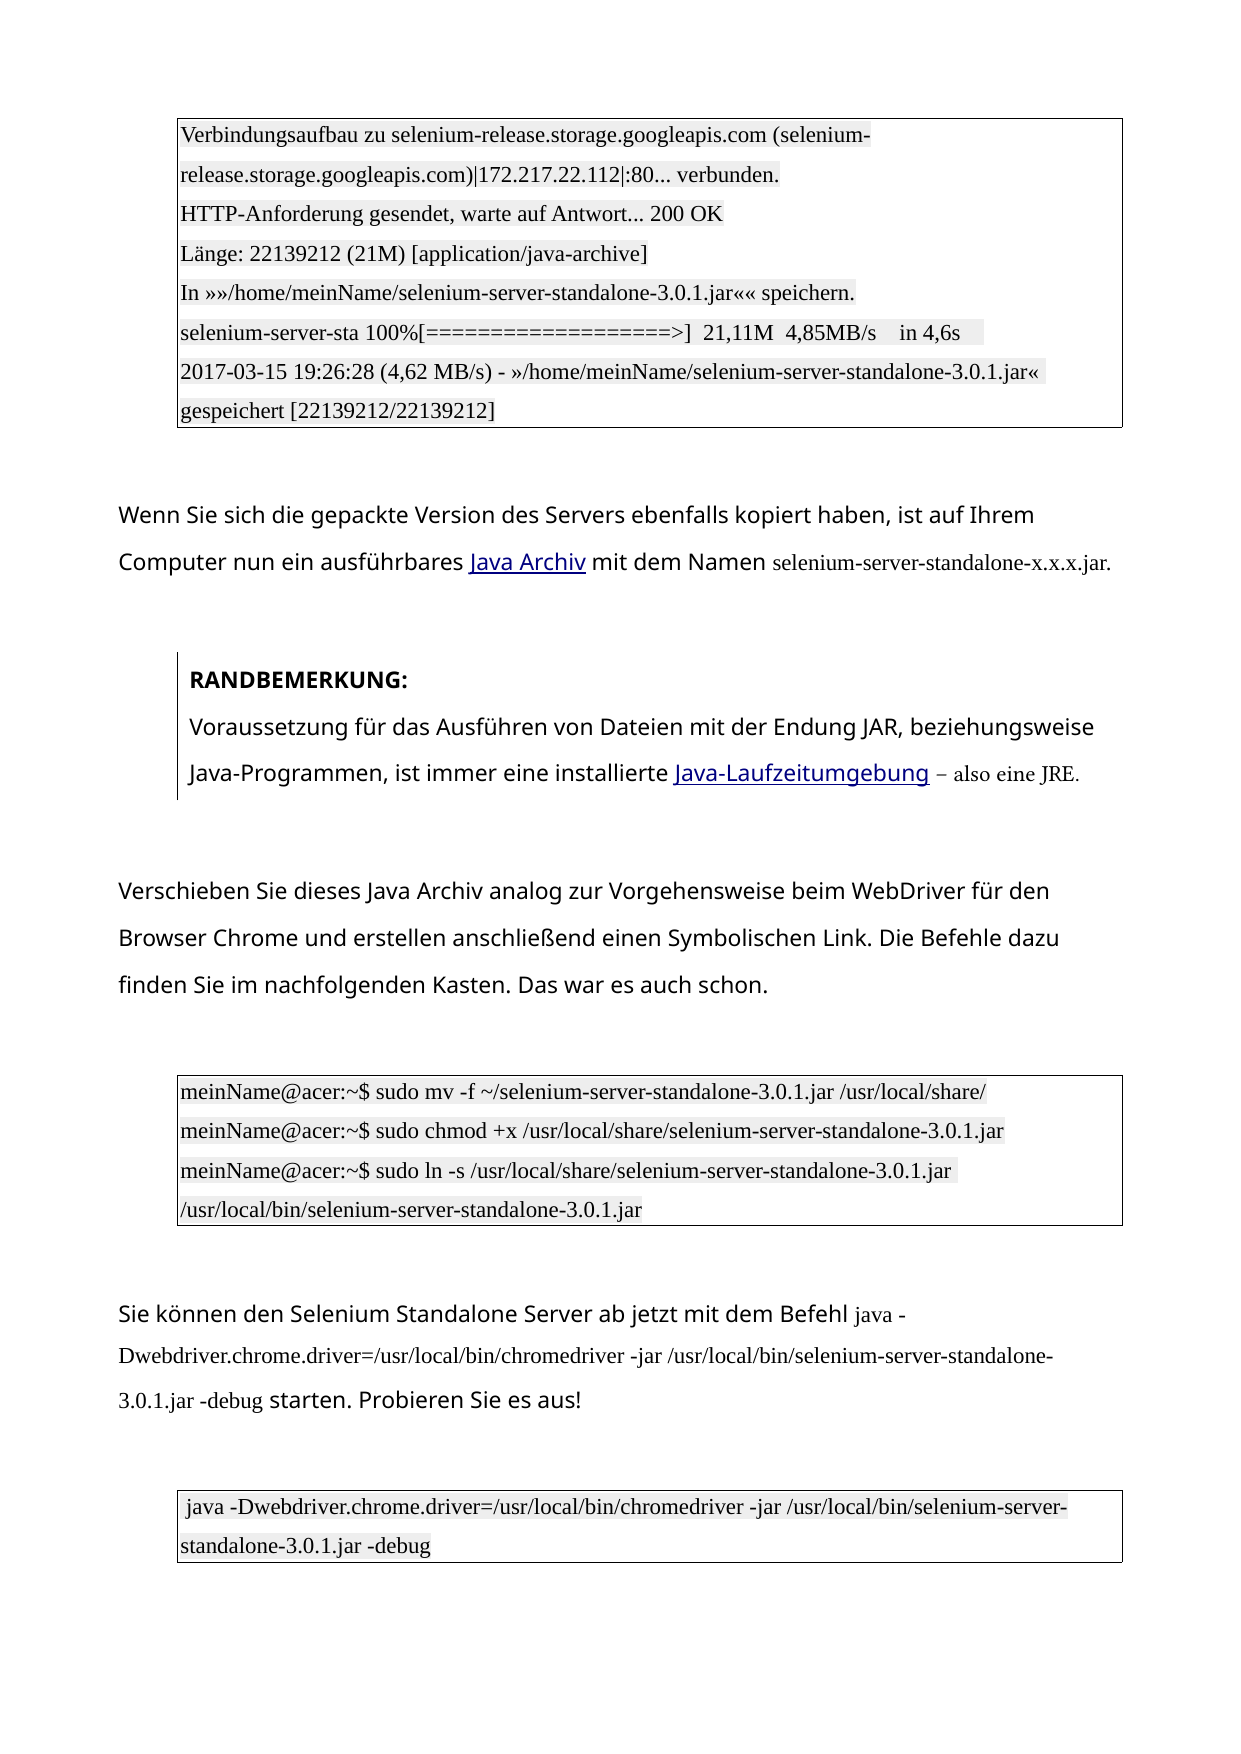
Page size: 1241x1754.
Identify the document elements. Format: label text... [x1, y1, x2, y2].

text Wenn Sie sich die gepackte Version des Servers ebenfalls kopiert haben, ist auf Ihrem Computer nun ein ausführbares Java Archiv mit dem Namen selenium-server-standalone-x.x.x.jar. [118, 499, 1122, 577]
text meinName@acer:~$ sudo mv -f ~/selenium-server-standalone-3.0.1.jar /usr/local/share/ meinName@acer:~$ sudo chmod +x /usr/local/share/selenium-server-standalone-3.0.1.jar meinName@acer:~$ sudo ln -s /usr/local/share/selenium-server-standalone-3.0.1.jar /usr/local/bin/selenium-server-standalone-3.0.1.jar [178, 1076, 1122, 1225]
text java -Dwebdriver.chrome.driver=/usr/local/bin/chromedriver -jar /usr/local/bin/selenium-server-standalone-3.0.1.jar -debug [178, 1491, 1122, 1562]
text RANDBEMERKUNG: Voraussetzung für das Ausführen von Dateien mit der Endung JAR, beziehungsweise Java-Programmen, ist immer eine installierte Java-Laufzeitumgebung – also eine JRE. [178, 652, 1122, 800]
text Sie können den Selenium Standalone Server ab jetzt mit dem Befehl java -Dwebdriver.chrome.driver=/usr/local/bin/chromedriver -jar /usr/local/bin/selenium-server-standalone-3.0.1.jar -debug starten. Probieren Sie es aus! [118, 1298, 1122, 1415]
text Verschieben Sie dieses Java Archiv analog zur Vorgehensweise beim WebDriver für den Browser Chrome und erstellen anschließend einen Symbolischen Link. Die Befehle dazu finden Sie im nachfolgenden Kasten. Das war es auch schon. [118, 875, 1122, 1000]
text Verbindungsaufbau zu selenium-release.storage.googleapis.com (selenium-release.storage.googleapis.com)|172.217.22.112|:80... verbunden. HTTP-Anforderung gesendet, warte auf Antwort... 200 OK Länge: 22139212 (21M) [application/java-archive] In »»/home/meinName/selenium-server-standalone-3.0.1.jar«« speichern. selenium-server-sta 100%[===================>] 21,11M 4,85MB/s in 4,6s 2017-03-15 19:26:28 (4,62 MB/s) - »/home/meinName/selenium-server-standalone-3.0.1.jar« gespeichert [22139212/22139212] [178, 119, 1122, 427]
